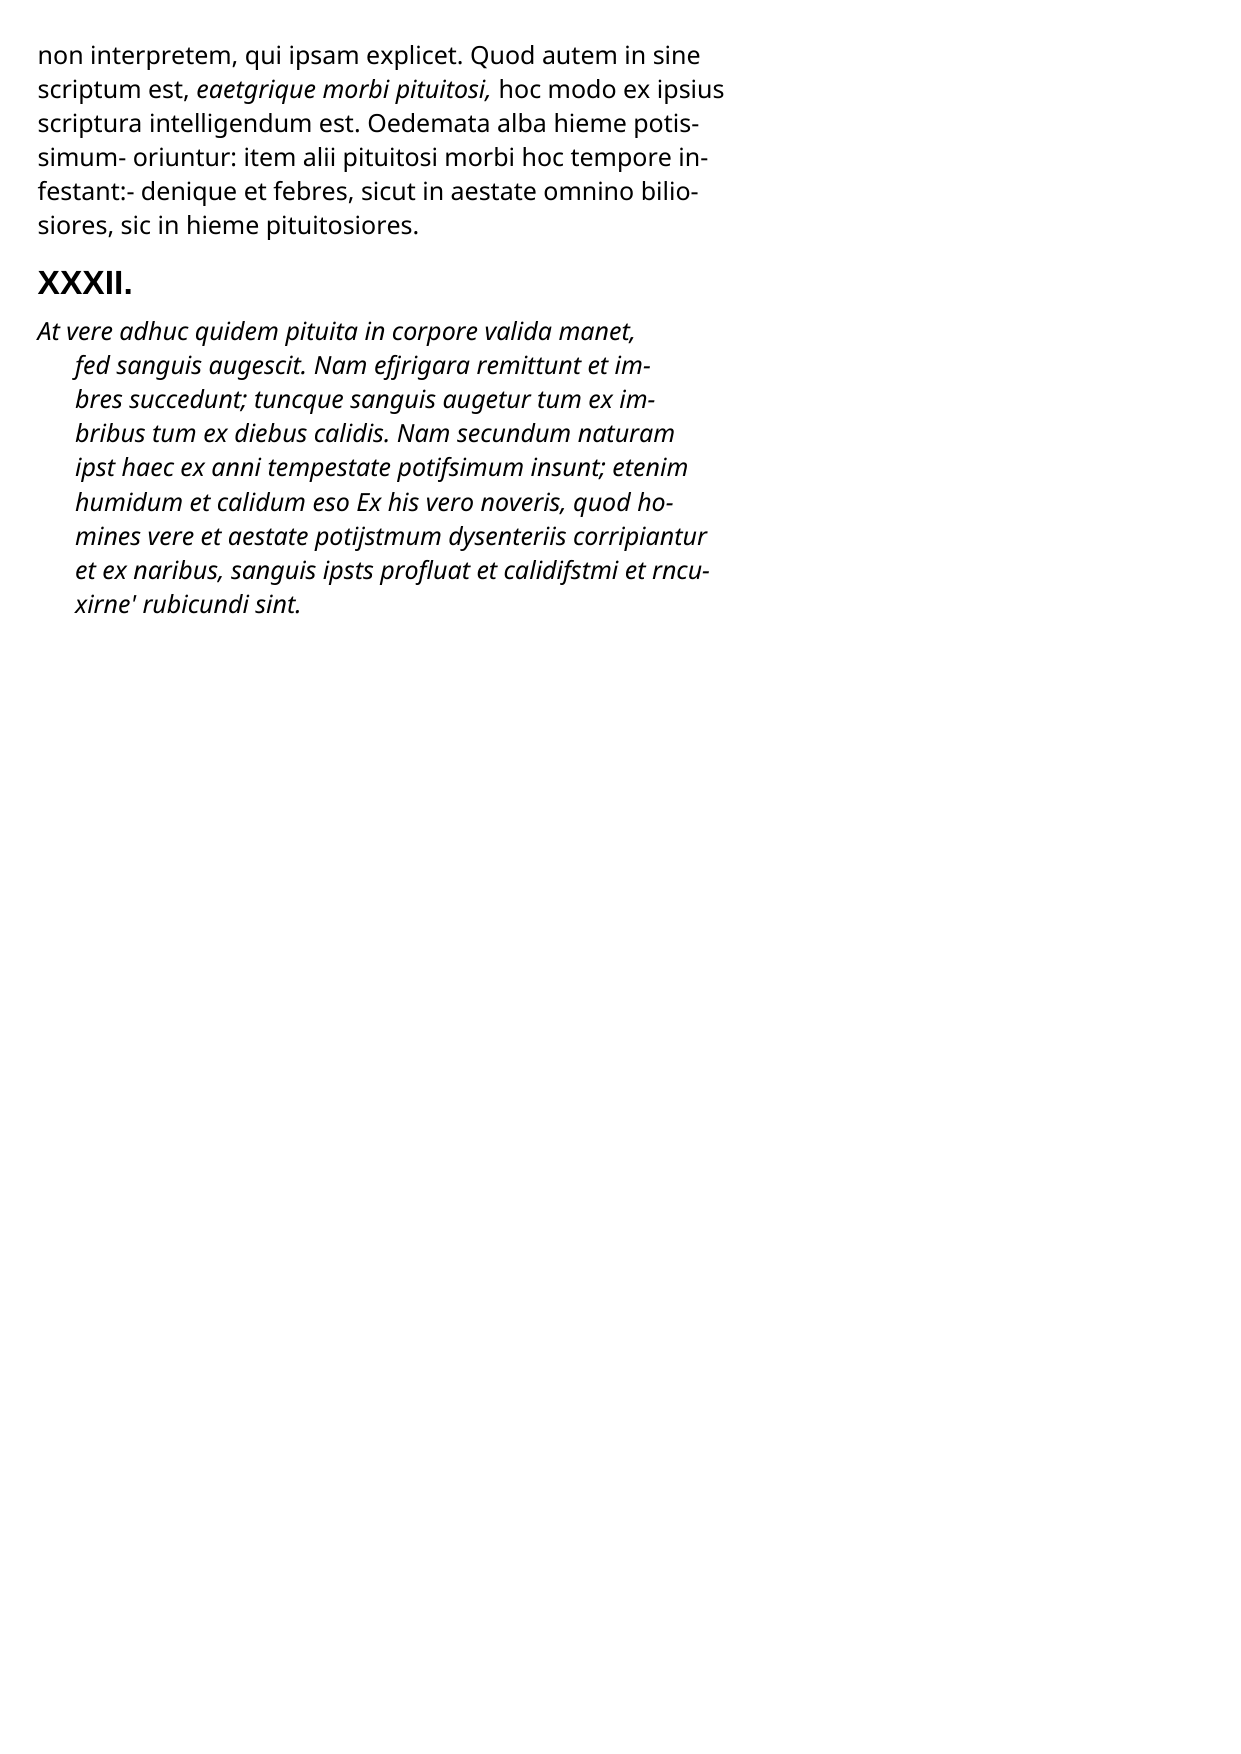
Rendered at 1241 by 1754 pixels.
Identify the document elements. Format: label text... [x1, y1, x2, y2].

subtitle XXXII. [37, 263, 1203, 301]
text non interpretem, qui ipsam explicet. Quod autem in sine scriptum est, eaetgrique morbi pituitosi, hoc modo ex ipsius scriptura intelligendum est. Oedemata alba hieme potis- simum- oriuntur: item alii pituitosi morbi hoc tempore in- festant:- denique et febres, sicut in aestate omnino bilio- siores, sic in hieme pituitosiores. [37, 37, 1203, 242]
text At vere adhuc quidem pituita in corpore valida manet, fed sanguis augescit. Nam efjrigara remittunt et im- bres succedunt; tuncque sanguis augetur tum ex im- bribus tum ex diebus calidis. Nam secundum naturam ipst haec ex anni tempestate potifsimum insunt; etenim humidum et calidum eso Ex his vero noveris, quod ho- mines vere et aestate potijstmum dysenteriis corripiantur et ex naribus, sanguis ipsts profluat et calidifstmi et rncu- xirne' rubicundi sint. [37, 314, 1203, 620]
